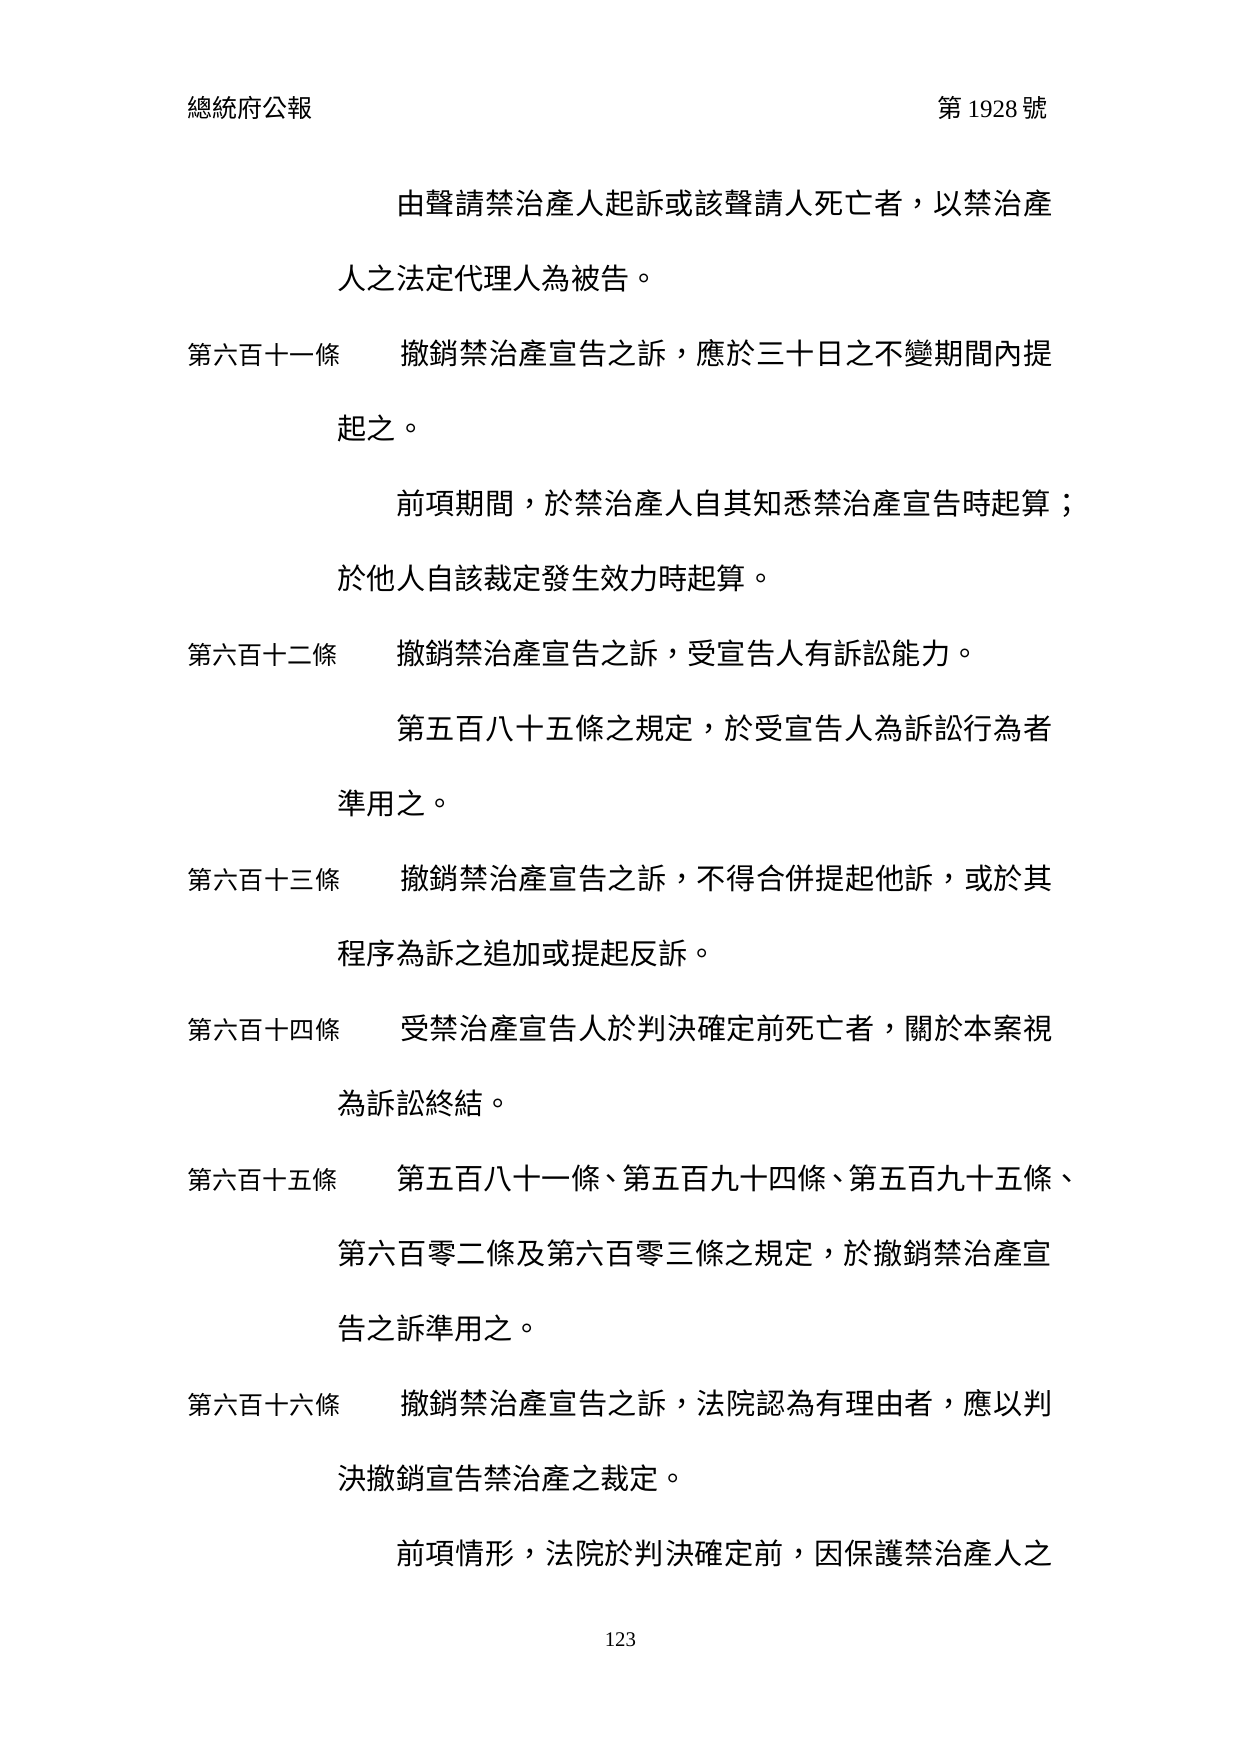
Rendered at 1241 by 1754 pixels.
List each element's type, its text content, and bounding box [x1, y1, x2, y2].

text 第六百十五條 第五百八十一條、第五百九十四條、第五百九十五條、第六百零二條及第六百零三條之規定，於撤銷禁治產宣告之訴準用之。 [187, 1139, 1053, 1364]
text 第六百十四條 受禁治產宣告人於判決確定前死亡者，關於本案視為訴訟終結。 [187, 989, 1053, 1139]
text 前項期間，於禁治產人自其知悉禁治產宣告時起算；於他人自該裁定發生效力時起算。 [337, 464, 1053, 614]
text 第六百十三條 撤銷禁治產宣告之訴，不得合併提起他訴，或於其程序為訴之追加或提起反訴。 [187, 839, 1053, 989]
text 前項情形，法院於判決確定前，因保護禁治產人之 [337, 1514, 1053, 1589]
text 第五百八十五條之規定，於受宣告人為訴訟行為者準用之。 [337, 689, 1053, 839]
text 第六百十六條 撤銷禁治產宣告之訴，法院認為有理由者，應以判決撤銷宣告禁治產之裁定。 [187, 1364, 1053, 1514]
text 第六百十二條 撤銷禁治產宣告之訴，受宣告人有訴訟能力。 [187, 614, 1053, 689]
text 第六百十一條 撤銷禁治產宣告之訴，應於三十日之不變期間內提起之。 [187, 314, 1053, 464]
text 由聲請禁治產人起訴或該聲請人死亡者，以禁治產人之法定代理人為被告。 [337, 164, 1053, 314]
